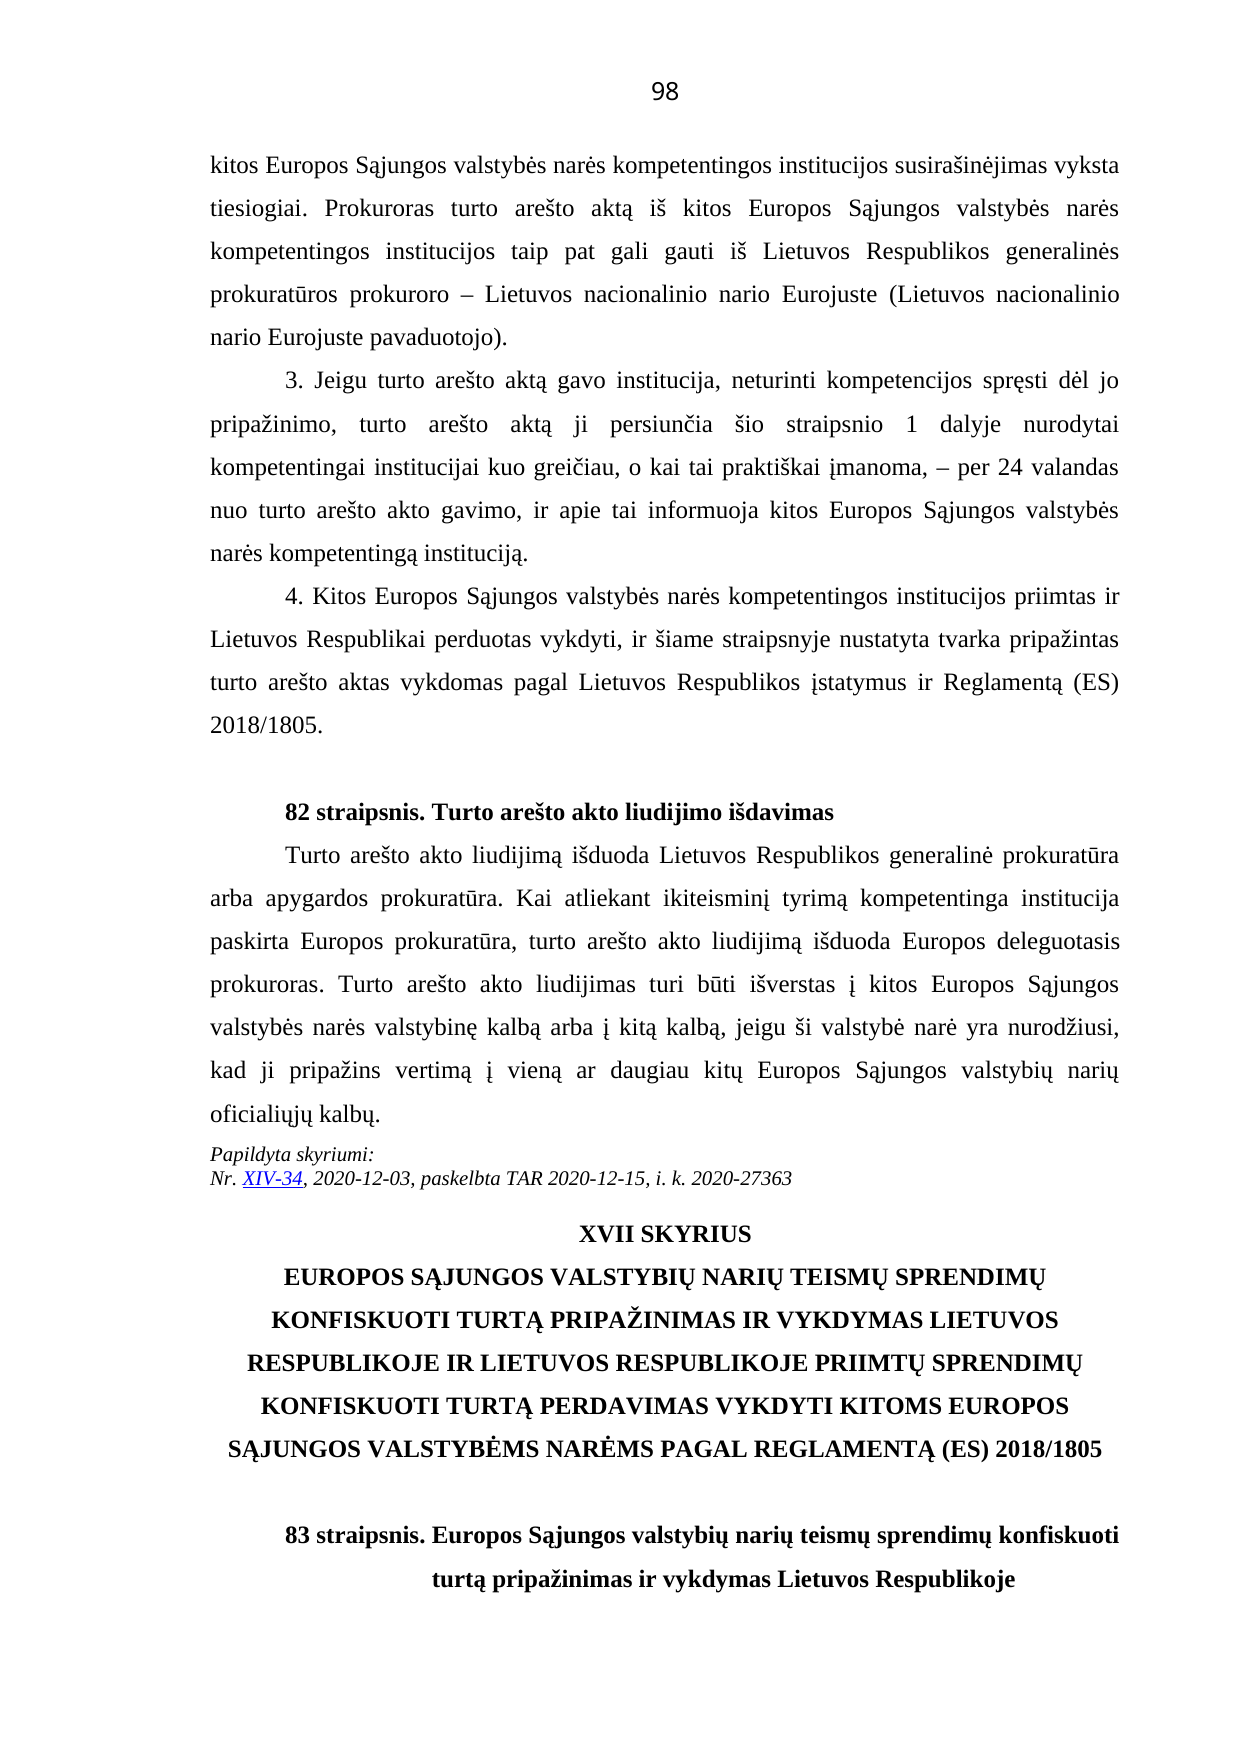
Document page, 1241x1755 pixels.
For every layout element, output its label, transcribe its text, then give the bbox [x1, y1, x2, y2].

text XVII SKYRIUS [210, 1219, 1120, 1247]
text 4. Kitos Europos Sąjungos valstybės narės kompetentingos institucijos priimtas ir Lietuvos Respublikai perduotas vykdyti, ir šiame straipsnyje nustatyta tvarka pripažintas turto arešto aktas vykdomas pagal Lietuvos Respublikos įstatymus ir Reglamentą (ES) 2018/1805. [210, 581, 1120, 739]
text 83 straipsnis. Europos Sąjungos valstybių narių teismų sprendimų konfiskuoti turtą pripažinimas ir vykdymas Lietuvos Respublikoje [285, 1521, 1120, 1592]
text Nr. XIV-34, 2020-12-03, paskelbta TAR 2020-12-15, i. k. 2020-27363 [210, 1166, 1120, 1190]
text 82 straipsnis. Turto arešto akto liudijimo išdavimas [210, 797, 1120, 826]
text EUROPOS SĄJUNGOS VALSTYBIŲ NARIŲ TEISMŲ SPRENDIMŲ KONFISKUOTI TURTĄ PRIPAŽINIMAS IR VYKDYMAS LIETUVOS RESPUBLIKOJE IR LIETUVOS RESPUBLIKOJE PRIIMTŲ SPRENDIMŲ KONFISKUOTI TURTĄ PERDAVIMAS VYKDYTI KITOMS EUROPOS SĄJUNGOS VALSTYBĖMS NARĖMS PAGAL REGLAMENTĄ (ES) 2018/1805 [210, 1262, 1120, 1463]
text Turto arešto akto liudijimą išduoda Lietuvos Respublikos generalinė prokuratūra arba apygardos prokuratūra. Kai atliekant ikiteisminį tyrimą kompetentinga institucija paskirta Europos prokuratūra, turto arešto akto liudijimą išduoda Europos deleguotasis prokuroras. Turto arešto akto liudijimas turi būti išverstas į kitos Europos Sąjungos valstybės narės valstybinę kalbą arba į kitą kalbą, jeigu ši valstybė narė yra nurodžiusi, kad ji pripažins vertimą į vieną ar daugiau kitų Europos Sąjungos valstybių narių oficialiųjų kalbų. [210, 840, 1120, 1127]
text Papildyta skyriumi: [210, 1142, 1120, 1166]
text kitos Europos Sąjungos valstybės narės kompetentingos institucijos susirašinėjimas vyksta tiesiogiai. Prokuroras turto arešto aktą iš kitos Europos Sąjungos valstybės narės kompetentingos institucijos taip pat gali gauti iš Lietuvos Respublikos generalinės prokuratūros prokuroro – Lietuvos nacionalinio nario Eurojuste (Lietuvos nacionalinio nario Eurojuste pavaduotojo). [210, 150, 1120, 351]
text 3. Jeigu turto arešto aktą gavo institucija, neturinti kompetencijos spręsti dėl jo pripažinimo, turto arešto aktą ji persiunčia šio straipsnio 1 dalyje nurodytai kompetentingai institucijai kuo greičiau, o kai tai praktiškai įmanoma, – per 24 valandas nuo turto arešto akto gavimo, ir apie tai informuoja kitos Europos Sąjungos valstybės narės kompetentingą instituciją. [210, 366, 1120, 567]
